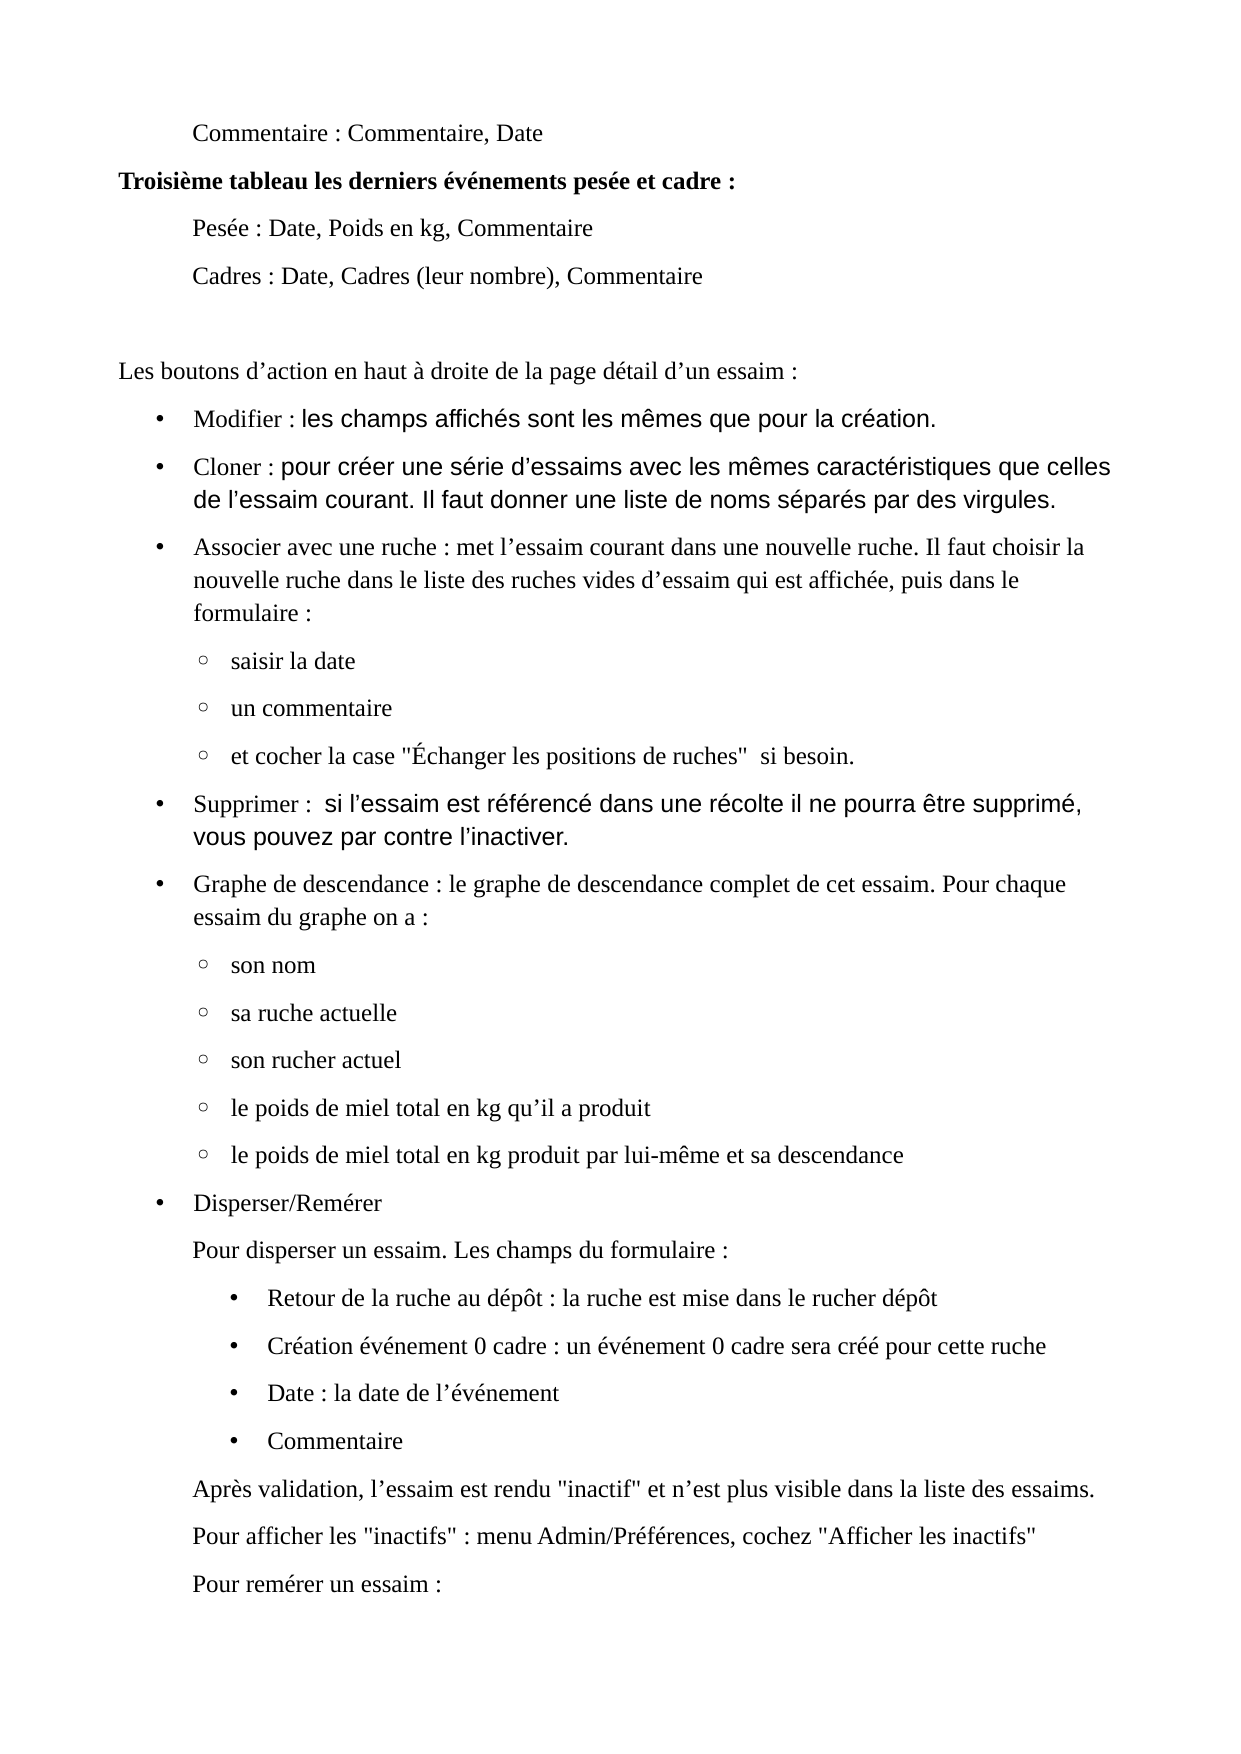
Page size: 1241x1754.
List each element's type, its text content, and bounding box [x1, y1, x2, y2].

list et cocher la case "Échanger les positions de ruches" si besoin. [193, 741, 1122, 770]
text Pour remérer un essaim : [192, 1569, 1122, 1598]
text Pour disperser un essaim. Les champs du formulaire : [192, 1236, 1122, 1264]
list Associer avec une ruche : met l’essaim courant dans une nouvelle ruche. Il faut choisir la nouvelle ruche dans le liste des ruches vides d’essaim qui est affichée, puis dans le formulaire : [156, 532, 1122, 627]
list Commentaire [229, 1426, 1122, 1455]
list le poids de miel total en kg qu’il a produit [193, 1093, 1122, 1122]
list un commentaire [193, 693, 1122, 722]
list Création événement 0 cadre : un événement 0 cadre sera créé pour cette ruche [229, 1331, 1122, 1359]
list Modifier : les champs affichés sont les mêmes que pour la création. [156, 404, 1122, 433]
list Graphe de descendance : le graphe de descendance complet de cet essaim. Pour chaque essaim du graphe on a : [156, 869, 1122, 931]
text Pour afficher les "inactifs" : menu Admin/Préférences, cochez "Afficher les inactifs" [192, 1521, 1122, 1550]
list Supprimer : si l’essaim est référencé dans une récolte il ne pourra être supprimé, vous pouvez par contre l’inactiver. [156, 789, 1122, 851]
text Après validation, l’essaim est rendu "inactif" et n’est plus visible dans la liste des essaims. [192, 1474, 1122, 1502]
text Pesée : Date, Poids en kg, Commentaire [192, 213, 1122, 242]
list le poids de miel total en kg produit par lui-même et sa descendance [193, 1140, 1122, 1169]
list Disperser/Remérer [156, 1188, 1122, 1217]
text Commentaire : Commentaire, Date [192, 118, 1122, 147]
list Date : la date de l’événement [229, 1378, 1122, 1407]
list Cloner : pour créer une série d’essaims avec les mêmes caractéristiques que celles de l’essaim courant. Il faut donner une liste de noms séparés par des virgules. [156, 451, 1122, 513]
list Retour de la ruche au dépôt : la ruche est mise dans le rucher dépôt [229, 1283, 1122, 1312]
text Troisième tableau les derniers événements pesée et cadre : [118, 166, 1122, 194]
list son nom [193, 950, 1122, 979]
list sa ruche actuelle [193, 998, 1122, 1026]
list son rucher actuel [193, 1045, 1122, 1074]
text Les boutons d’action en haut à droite de la page détail d’un essaim : [118, 356, 1122, 385]
text Cadres : Date, Cadres (leur nombre), Commentaire [192, 261, 1122, 290]
list saisir la date [193, 646, 1122, 674]
